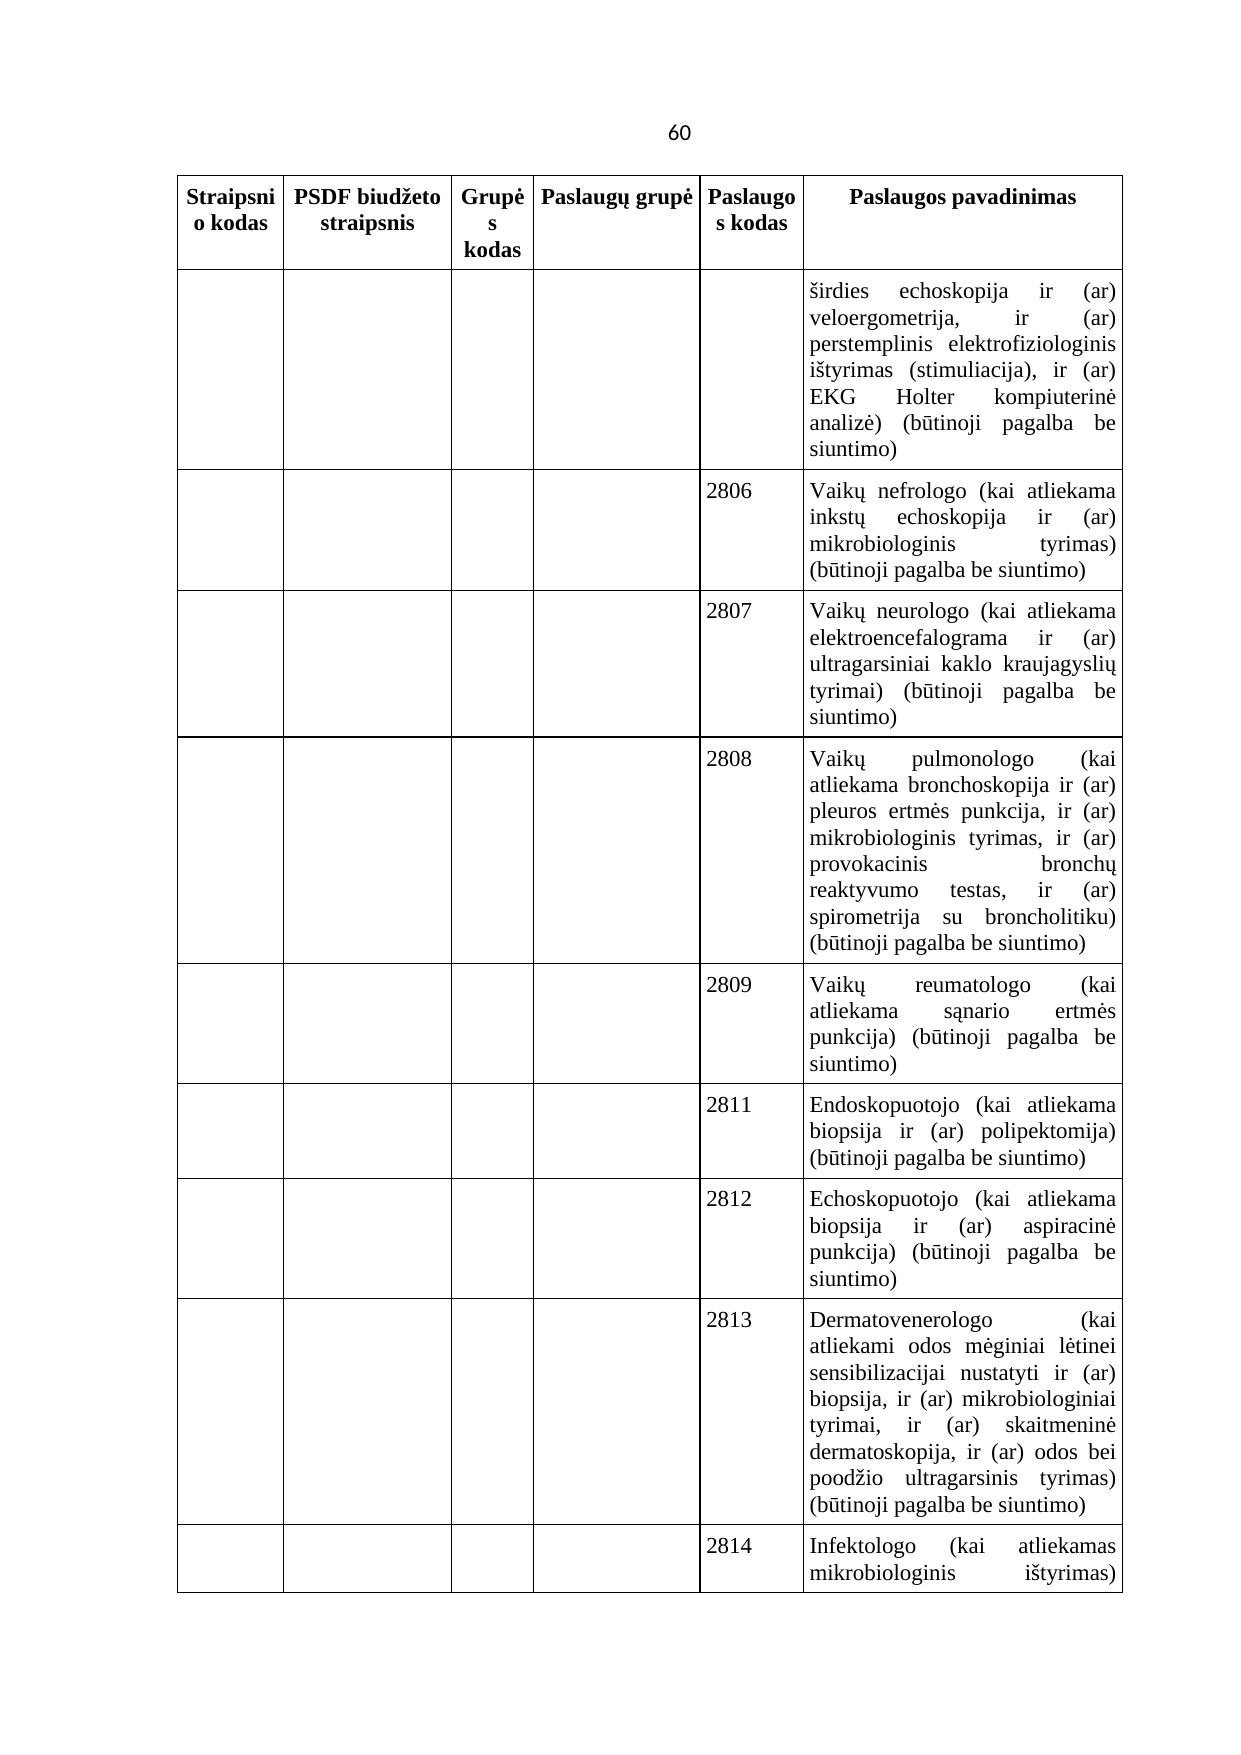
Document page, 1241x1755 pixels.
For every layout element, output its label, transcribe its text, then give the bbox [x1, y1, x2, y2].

table_cell [284, 1299, 451, 1524]
table_cell [178, 1179, 283, 1298]
table_cell [534, 1525, 699, 1592]
table_cell [178, 270, 283, 469]
table_cell [534, 1179, 699, 1298]
table_cell Vaikų reumatologo (kai atliekama sąnario ertmės punkcija) (būtinoji pagalba be siuntimo) [804, 964, 1122, 1083]
table_cell 2809 [701, 964, 803, 1083]
table_cell [178, 1525, 283, 1592]
table_cell Vaikų pulmonologo (kai atliekama bronchoskopija ir (ar) pleuros ertmės punkcija, ir (ar) mikrobiologinis tyrimas, ir (ar) provokacinis bronchų reaktyvumo testas, ir (ar) spirometrija su broncholitiku) (būtinoji pagalba be siuntimo) [804, 738, 1122, 962]
table_cell [701, 270, 803, 469]
table_cell [178, 964, 283, 1083]
table_cell [534, 1084, 699, 1177]
table_cell Vaikų neurologo (kai atliekama elektroencefalograma ir (ar) ultragarsiniai kaklo kraujagyslių tyrimai) (būtinoji pagalba be siuntimo) [804, 591, 1122, 736]
table_cell [178, 1299, 283, 1524]
table_header Paslaugos pavadinimas [804, 176, 1122, 269]
table_cell [284, 1179, 451, 1298]
table_cell [178, 1084, 283, 1177]
table_cell 2807 [701, 591, 803, 736]
table_cell [534, 1299, 699, 1524]
table_cell 2812 [701, 1179, 803, 1298]
table_cell Endoskopuotojo (kai atliekama biopsija ir (ar) polipektomija) (būtinoji pagalba be siuntimo) [804, 1084, 1122, 1177]
table_cell 2814 [701, 1525, 803, 1592]
table_cell [284, 470, 451, 589]
table_cell [284, 591, 451, 736]
table_cell 2811 [701, 1084, 803, 1177]
table_header Straipsnio kodas [178, 176, 283, 269]
table_cell [452, 1084, 533, 1177]
table_cell [284, 1084, 451, 1177]
table_cell [452, 1179, 533, 1298]
table_cell [452, 964, 533, 1083]
table_cell 2806 [701, 470, 803, 589]
table_cell [284, 738, 451, 962]
table_cell Infektologo (kai atliekamas mikrobiologinis ištyrimas) [804, 1525, 1122, 1592]
table_cell 2808 [701, 738, 803, 962]
table_cell 2813 [701, 1299, 803, 1524]
table_cell Vaikų nefrologo (kai atliekama inkstų echoskopija ir (ar) mikrobiologinis tyrimas) (būtinoji pagalba be siuntimo) [804, 470, 1122, 589]
table_cell [452, 738, 533, 962]
table_cell [534, 270, 699, 469]
table_cell [284, 964, 451, 1083]
table_cell [284, 270, 451, 469]
table_header PSDF biudžeto straipsnis [284, 176, 451, 269]
table_cell [452, 1525, 533, 1592]
table_cell [534, 964, 699, 1083]
table_header Paslaugų grupė [534, 176, 699, 269]
table_cell [452, 270, 533, 469]
table_cell [452, 1299, 533, 1524]
table_cell [178, 591, 283, 736]
table_cell [178, 470, 283, 589]
table_cell širdies echoskopija ir (ar) veloergometrija, ir (ar) perstemplinis elektrofiziologinis ištyrimas (stimuliacija), ir (ar) EKG Holter kompiuterinė analizė) (būtinoji pagalba be siuntimo) [804, 270, 1122, 469]
table_cell Dermatovenerologo (kai atliekami odos mėginiai lėtinei sensibilizacijai nustatyti ir (ar) biopsija, ir (ar) mikrobiologiniai tyrimai, ir (ar) skaitmeninė dermatoskopija, ir (ar) odos bei poodžio ultragarsinis tyrimas) (būtinoji pagalba be siuntimo) [804, 1299, 1122, 1524]
table_cell [452, 470, 533, 589]
table_cell [452, 591, 533, 736]
table_cell [534, 591, 699, 736]
table_cell Echoskopuotojo (kai atliekama biopsija ir (ar) aspiracinė punkcija) (būtinoji pagalba be siuntimo) [804, 1179, 1122, 1298]
table_cell [534, 738, 699, 962]
table_header Grupės kodas [452, 176, 533, 269]
table_cell [534, 470, 699, 589]
table_cell [284, 1525, 451, 1592]
table_header Paslaugos kodas [701, 176, 803, 269]
table_cell [178, 738, 283, 962]
